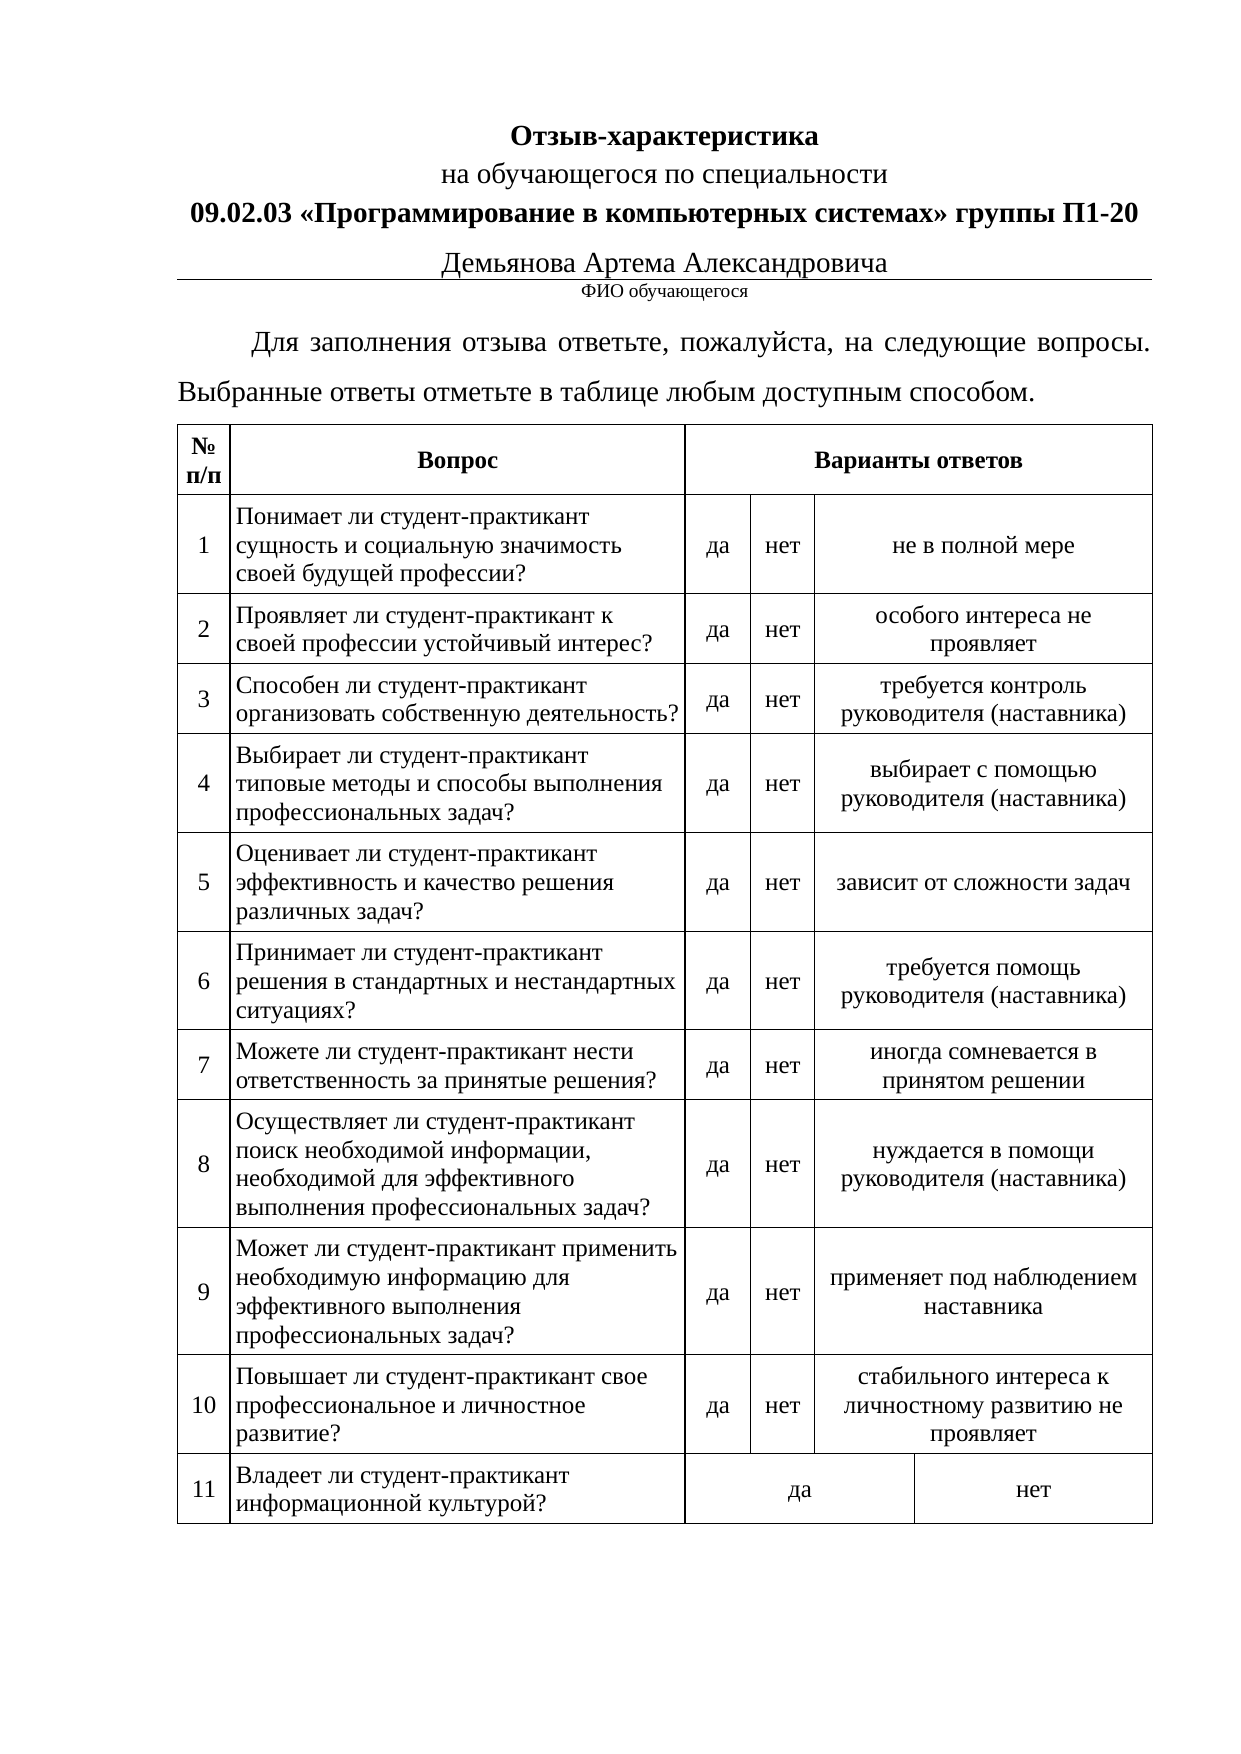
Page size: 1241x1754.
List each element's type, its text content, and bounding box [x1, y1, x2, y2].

table_cell 8 [178, 1100, 229, 1227]
table_cell нет [751, 932, 814, 1029]
table_cell да [686, 495, 750, 593]
table_cell да [686, 594, 750, 663]
table_cell да [686, 833, 750, 931]
table_cell выбирает с помощью руководителя (наставника) [815, 734, 1152, 832]
text на обучающегося по специальности [177, 157, 1152, 190]
table_cell 4 [178, 734, 229, 832]
table_cell зависит от сложности задач [815, 833, 1152, 931]
table_cell не в полной мере [815, 495, 1152, 593]
table_cell да [686, 932, 750, 1029]
table_cell нет [915, 1454, 1152, 1523]
table_header № п/п [178, 425, 229, 494]
table_cell нет [751, 734, 814, 832]
table_cell Принимает ли студент-практикант решения в стандартных и нестандартных ситуациях? [231, 932, 684, 1029]
table_cell 7 [178, 1030, 229, 1099]
table_cell особого интереса не проявляет [815, 594, 1152, 663]
table_cell Способен ли студент-практикант организовать собственную деятельность? [231, 664, 684, 733]
table_cell да [686, 1228, 750, 1354]
table_cell 11 [178, 1454, 229, 1523]
text ФИО обучающегося [177, 280, 1152, 318]
table_cell применяет под наблюдением наставника [815, 1228, 1152, 1354]
table_cell 5 [178, 833, 229, 931]
table_cell Оценивает ли студент-практикант эффективность и качество решения различных задач? [231, 833, 684, 931]
table_cell требуется контроль руководителя (наставника) [815, 664, 1152, 733]
table_cell нет [751, 833, 814, 931]
text Для заполнения отзыва ответьте, пожалуйста, на следующие вопросы. Выбранные ответы отметьте в таблице любым доступным способом. [177, 324, 1152, 407]
table_cell Повышает ли студент-практикант свое профессиональное и личностное развитие? [231, 1355, 684, 1453]
table_cell Проявляет ли студент-практикант к своей профессии устойчивый интерес? [231, 594, 684, 663]
table_cell Владеет ли студент-практикант информационной культурой? [231, 1454, 684, 1523]
table_cell 9 [178, 1228, 229, 1354]
table_cell нет [751, 1355, 814, 1453]
table_cell нуждается в помощи руководителя (наставника) [815, 1100, 1152, 1227]
table_cell иногда сомневается в принятом решении [815, 1030, 1152, 1099]
text 09.02.03 «Программирование в компьютерных системах» группы П1-20 [177, 195, 1152, 229]
table_cell да [686, 734, 750, 832]
table_cell Понимает ли студент-практикант сущность и социальную значимость своей будущей профессии? [231, 495, 684, 593]
table_cell да [686, 1454, 914, 1523]
table_cell Можете ли студент-практикант нести ответственность за принятые решения? [231, 1030, 684, 1099]
table_cell да [686, 1030, 750, 1099]
table_cell 6 [178, 932, 229, 1029]
table_cell требуется помощь руководителя (наставника) [815, 932, 1152, 1029]
table_cell 10 [178, 1355, 229, 1453]
table_header Вопрос [231, 425, 684, 494]
table_cell 1 [178, 495, 229, 593]
table_cell Выбирает ли студент-практикант типовые методы и способы выполнения профессиональных задач? [231, 734, 684, 832]
table_header Варианты ответов [686, 425, 1152, 494]
table_cell нет [751, 1100, 814, 1227]
table_cell да [686, 1355, 750, 1453]
table_cell нет [751, 1030, 814, 1099]
table_cell 3 [178, 664, 229, 733]
table_cell 2 [178, 594, 229, 663]
table_cell нет [751, 1228, 814, 1354]
table_cell Может ли студент-практикант применить необходимую информацию для эффективного выполнения профессиональных задач? [231, 1228, 684, 1354]
table_cell стабильного интереса к личностному развитию не проявляет [815, 1355, 1152, 1453]
table_cell нет [751, 495, 814, 593]
table_cell нет [751, 594, 814, 663]
table_cell да [686, 1100, 750, 1227]
table_cell да [686, 664, 750, 733]
text Отзыв-характеристика [177, 118, 1152, 152]
table_cell Осуществляет ли студент-практикант поиск необходимой информации, необходимой для эффективного выполнения профессиональных задач? [231, 1100, 684, 1227]
table_cell нет [751, 664, 814, 733]
text Демьянова Артема Александровича [177, 246, 1152, 279]
